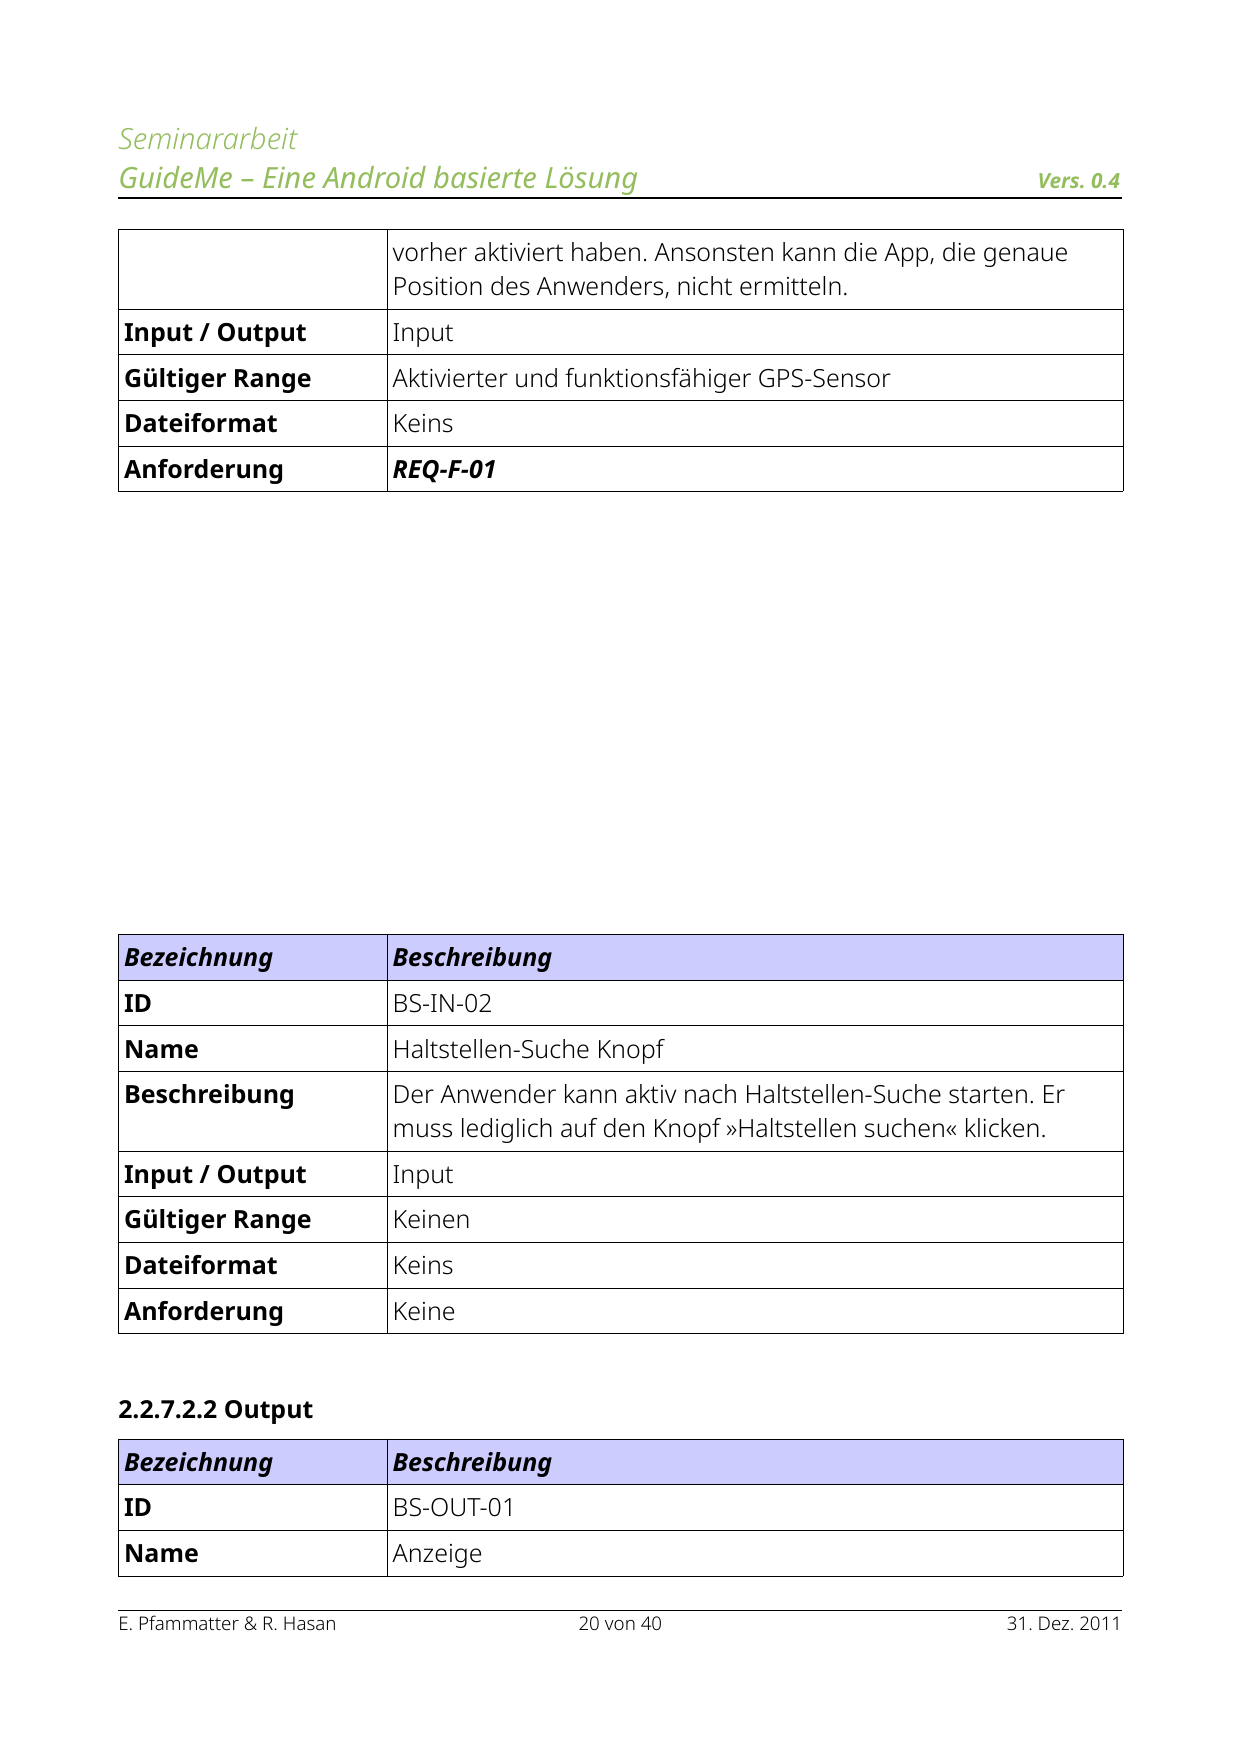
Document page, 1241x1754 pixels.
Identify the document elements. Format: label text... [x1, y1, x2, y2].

table_cell Input [388, 1152, 1123, 1196]
table_cell Input / Output [119, 1152, 387, 1196]
subtitle 2.2.7.2.2 Output [118, 1392, 1122, 1426]
table_cell Anforderung [119, 447, 387, 491]
table_header Beschreibung [388, 1440, 1123, 1484]
table_cell Gültiger Range [119, 355, 387, 400]
table_cell Keine [388, 1289, 1123, 1333]
table_cell Beschreibung [119, 1072, 387, 1151]
table_cell Dateiformat [119, 401, 387, 446]
table_cell BS-OUT-01 [388, 1485, 1123, 1530]
table_cell Name [119, 1026, 387, 1071]
table_cell Haltstellen-Suche Knopf [388, 1026, 1123, 1071]
table_cell vorher aktiviert haben. Ansonsten kann die App, die genaue Position des Anwenders, nicht ermitteln. [388, 230, 1123, 309]
table_cell Keins [388, 1243, 1123, 1288]
table_cell Input [388, 310, 1123, 354]
table_cell REQ-F-01 [388, 447, 1123, 491]
table_header Bezeichnung [119, 1440, 387, 1484]
table_cell Dateiformat [119, 1243, 387, 1288]
table_cell Anforderung [119, 1289, 387, 1333]
table_cell BS-IN-02 [388, 981, 1123, 1025]
table_cell Keins [388, 401, 1123, 446]
table_cell Der Anwender kann aktiv nach Haltstellen-Suche starten. Er muss lediglich auf den Knopf »Haltstellen suchen« klicken. [388, 1072, 1123, 1151]
table_cell ID [119, 981, 387, 1025]
table_cell [119, 230, 387, 309]
table_cell Keinen [388, 1197, 1123, 1242]
table_header Bezeichnung [119, 935, 387, 980]
table_cell ID [119, 1485, 387, 1530]
table_cell Input / Output [119, 310, 387, 354]
table_cell Gültiger Range [119, 1197, 387, 1242]
table_cell Anzeige [388, 1531, 1123, 1576]
table_header Beschreibung [388, 935, 1123, 980]
table_cell Name [119, 1531, 387, 1576]
table_cell Aktivierter und funktionsfähiger GPS-Sensor [388, 355, 1123, 400]
